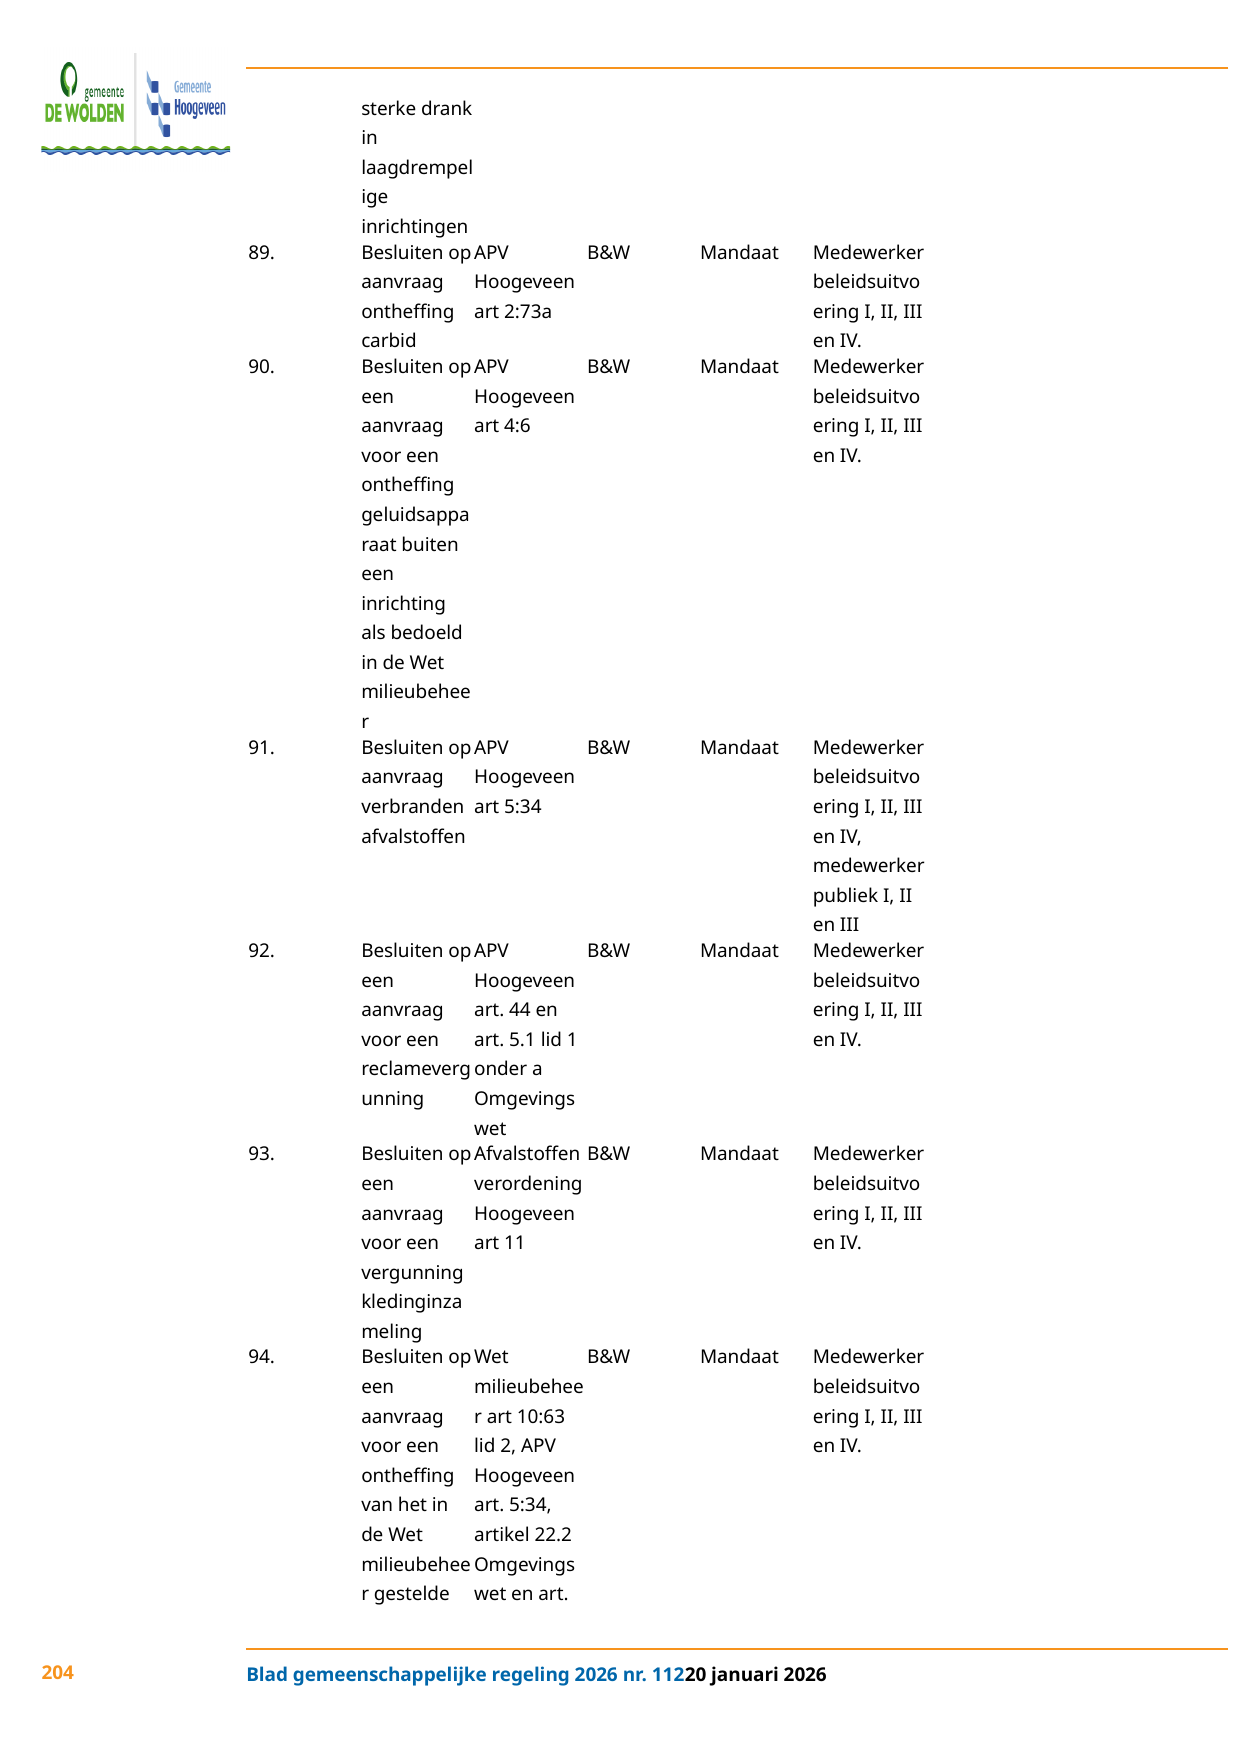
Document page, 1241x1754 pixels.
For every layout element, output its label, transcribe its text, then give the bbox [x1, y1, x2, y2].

table_cell B&W [587, 734, 700, 937]
table_cell B&W [587, 353, 700, 734]
table_cell Mandaat [700, 937, 813, 1141]
table_cell Medewerker beleidsuitvoering I, II, III en IV. [813, 1344, 926, 1606]
table_cell B&W [587, 239, 700, 353]
table_cell Medewerker beleidsuitvoering I, II, III en IV, medewerker publiek I, II en III [813, 734, 926, 937]
table_cell [474, 95, 587, 239]
table_cell 92. [248, 937, 361, 1141]
table_cell B&W [587, 1141, 700, 1344]
table_cell Besluiten op een aanvraag voor een reclamevergunning [361, 937, 474, 1141]
table_cell B&W [587, 1344, 700, 1606]
table_cell Besluiten op een aanvraag voor een vergunning kledinginzameling [361, 1141, 474, 1344]
table_cell [926, 734, 1038, 937]
table_cell Afvalstoffenverordening Hoogeveen art 11 [474, 1141, 587, 1344]
table_cell Mandaat [700, 239, 813, 353]
table_cell [1039, 963, 1152, 1141]
table_cell 89. [248, 239, 361, 353]
table_cell APV Hoogeveen art. 44 en art. 5.1 lid 1 onder a Omgevingswet [474, 937, 587, 1141]
table_cell APV Hoogeveen art 5:34 [474, 734, 587, 937]
table_cell Wet milieubeheer art 10:63 lid 2, APV Hoogeveen art. 5:34, artikel 22.2 Omgevingswet en art. [474, 1344, 587, 1606]
table_cell 94. [248, 1344, 361, 1606]
table_cell B&W [587, 937, 700, 1141]
table_cell [248, 95, 361, 239]
table_cell Medewerker beleidsuitvoering I, II, III en IV. [813, 937, 926, 1141]
table_cell 93. [248, 1141, 361, 1344]
table_cell APV Hoogeveen art 4:6 [474, 353, 587, 734]
table_cell APV Hoogeveen art 2:73a [474, 239, 587, 353]
table_cell Mandaat [700, 353, 813, 734]
table_cell Besluiten op aanvraag ontheffing carbid [361, 239, 474, 353]
table_cell Medewerker beleidsuitvoering I, II, III en IV. [813, 239, 926, 353]
table_cell Medewerker beleidsuitvoering I, II, III en IV. [813, 353, 926, 734]
picture [41, 47, 231, 172]
table_cell [926, 239, 1038, 353]
table_cell [813, 95, 926, 239]
table_cell [926, 95, 1038, 239]
table_cell Besluiten op aanvraag verbranden afvalstoffen [361, 734, 474, 937]
table_cell [700, 95, 813, 239]
table_cell [587, 95, 700, 239]
table_cell sterke drank in laagdrempelige inrichtingen [361, 95, 474, 239]
table_cell [926, 353, 1038, 734]
table_cell Mandaat [700, 734, 813, 937]
table_cell Besluiten op een aanvraag voor een ontheffing van het in de Wet milieubeheer gestelde [361, 1344, 474, 1606]
table_cell 91. [248, 734, 361, 937]
table_cell Mandaat [700, 1344, 813, 1606]
table_cell Besluiten op een aanvraag voor een ontheffing geluidsapparaat buiten een inrichting als bedoeld in de Wet milieubeheer [361, 353, 474, 734]
table_cell [926, 1344, 1038, 1606]
table_cell Mandaat [700, 1141, 813, 1344]
table_cell Medewerker beleidsuitvoering I, II, III en IV. [813, 1141, 926, 1344]
table_cell [926, 937, 1038, 1141]
table_cell [926, 1141, 1038, 1344]
table_cell 90. [248, 353, 361, 734]
